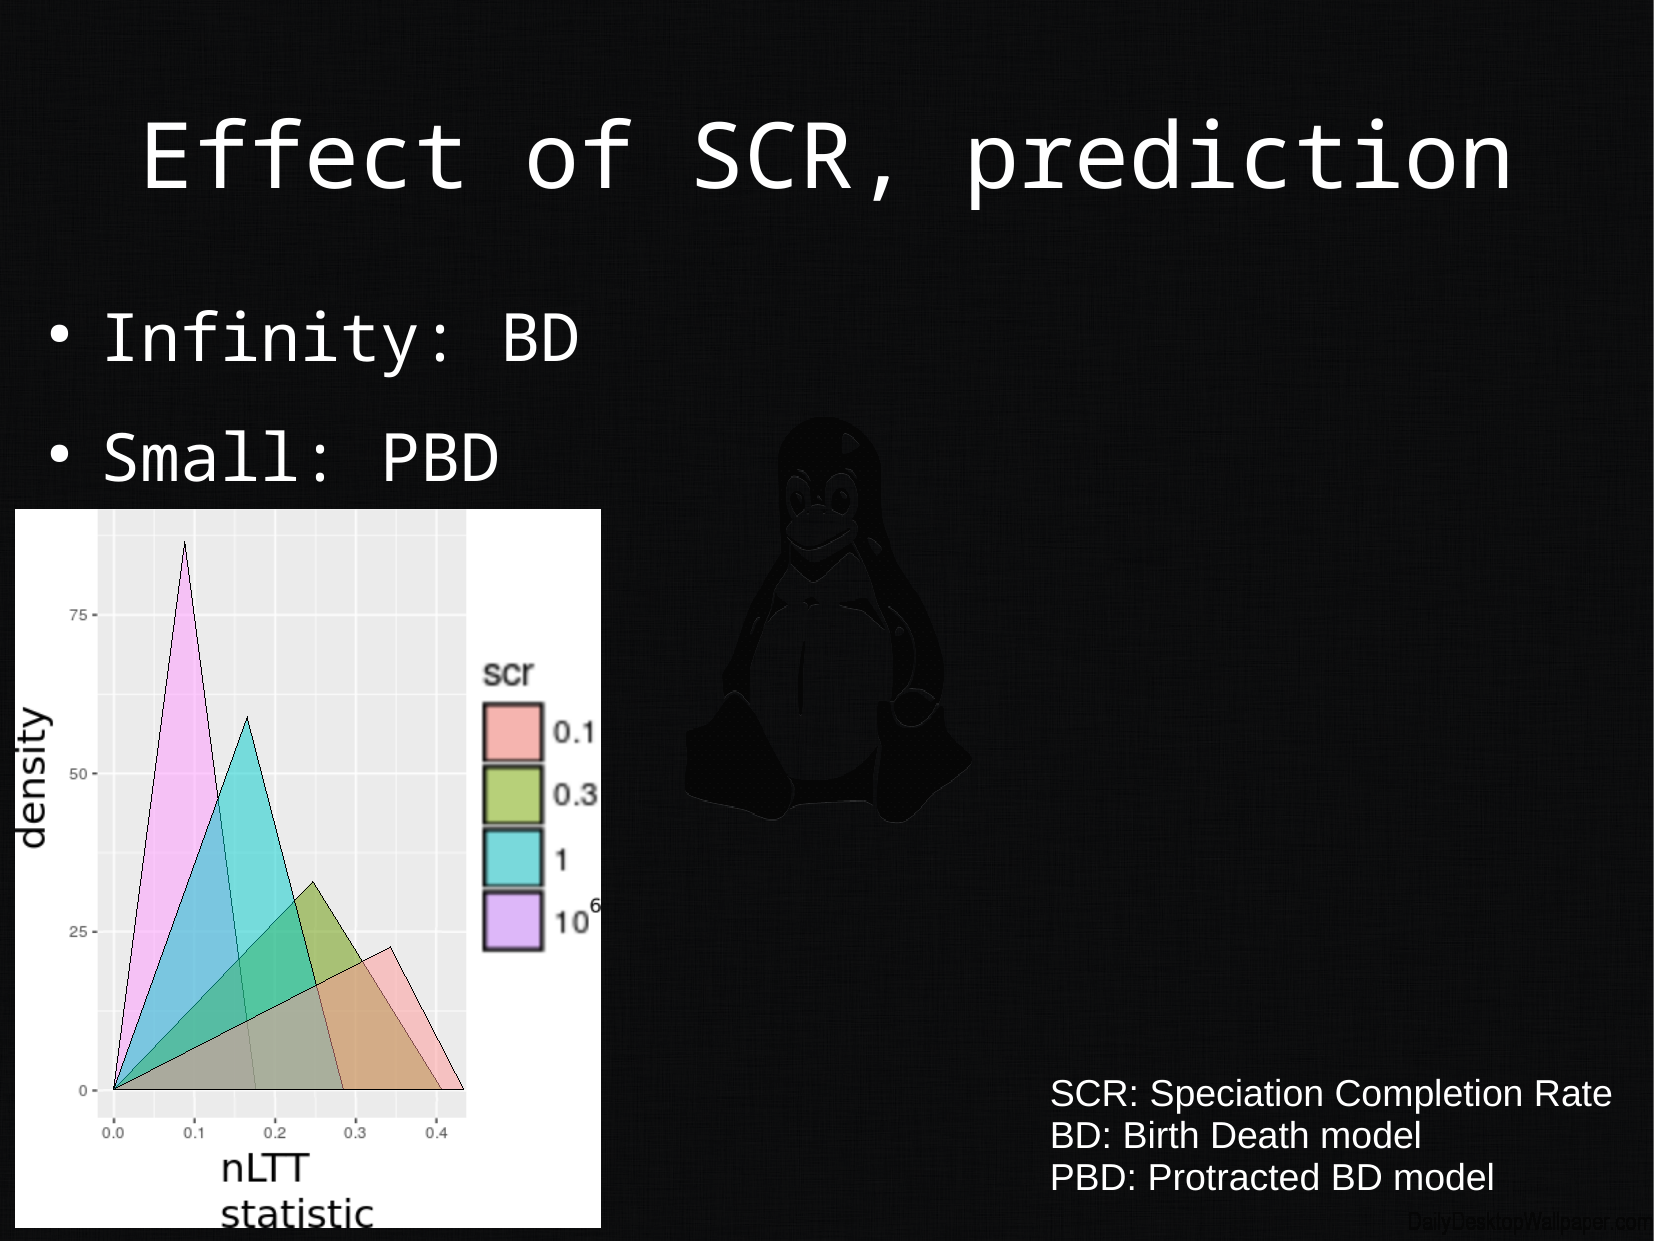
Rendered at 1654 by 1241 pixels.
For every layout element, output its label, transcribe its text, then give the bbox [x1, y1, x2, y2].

text_box SCR: Speciation Completion Rate BD: Birth Death model PBD: Protracted BD model [1035, 1065, 1636, 1224]
picture [0, 0, 1654, 1241]
text_box [113, 541, 464, 1090]
title Effect of SCR, prediction [82, 49, 1571, 257]
list Infinity: BD Small: PBD [30, 290, 1572, 1010]
